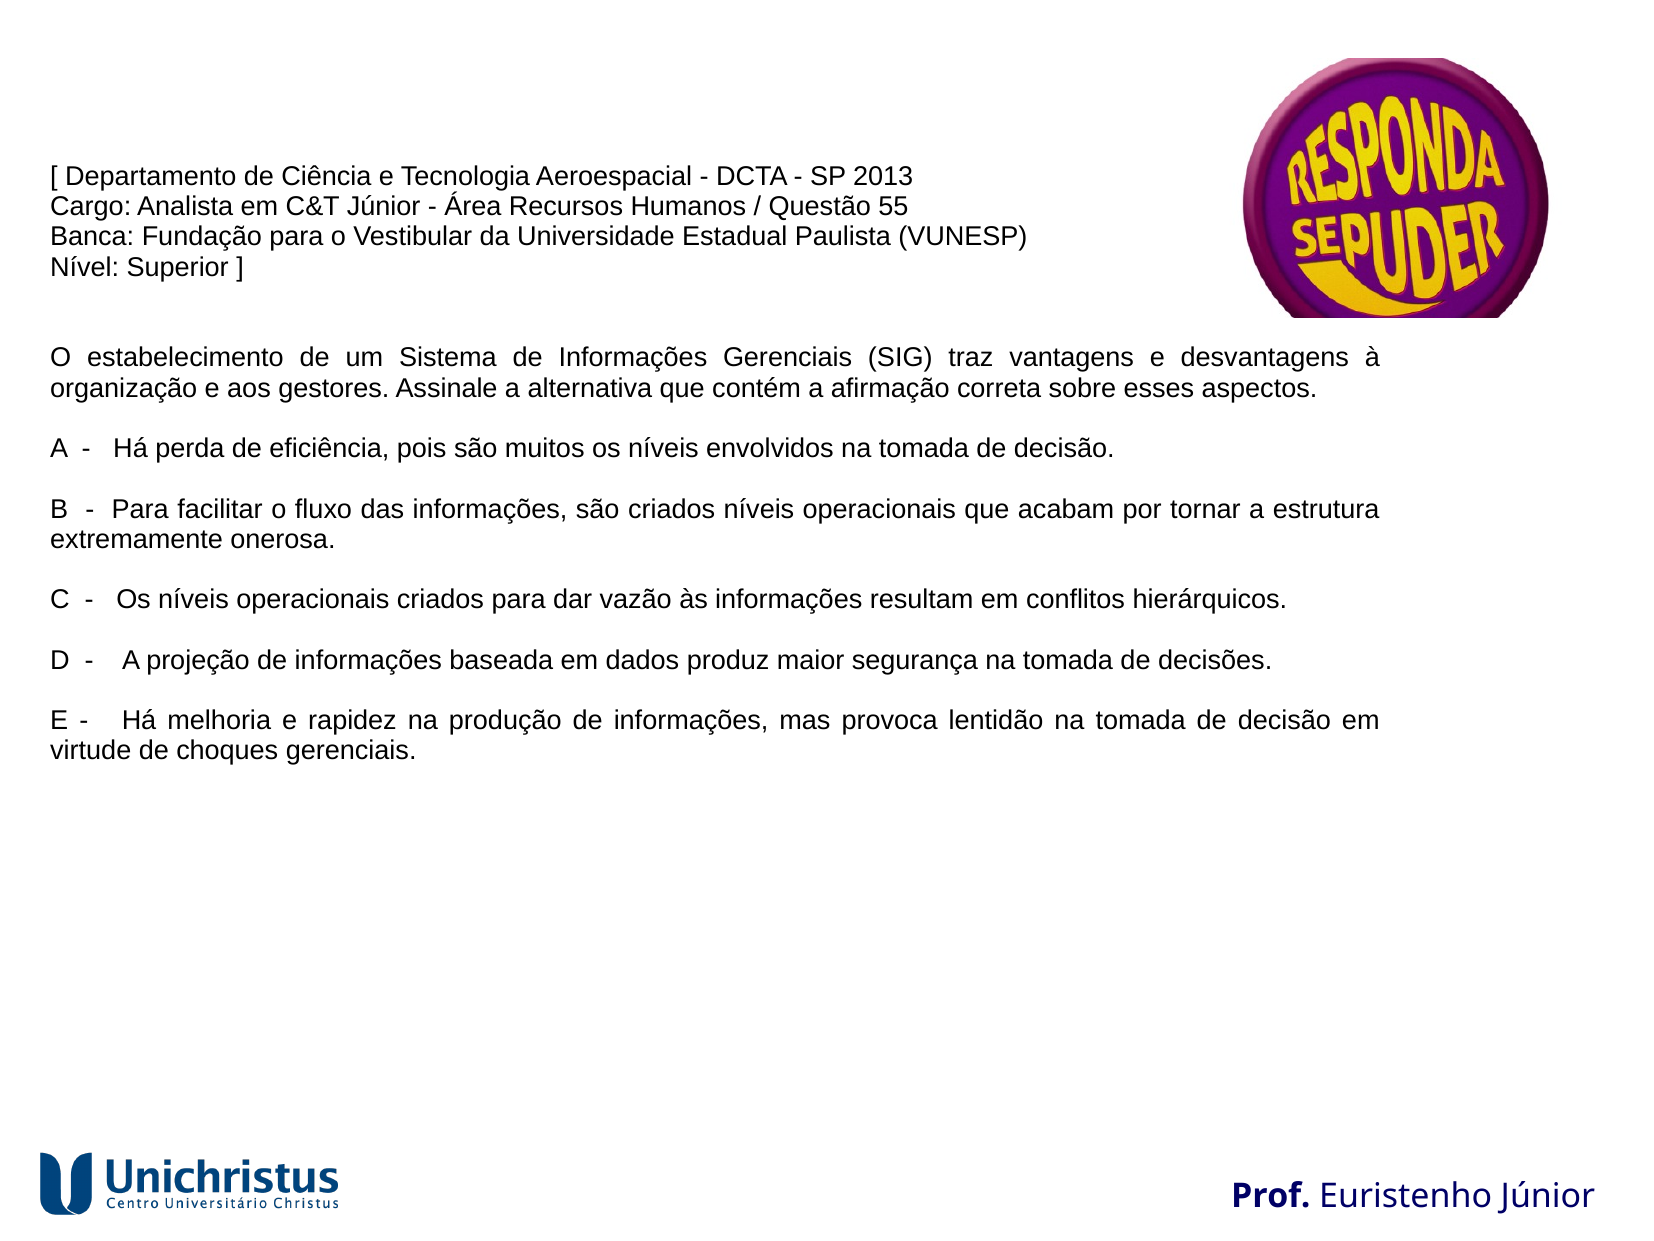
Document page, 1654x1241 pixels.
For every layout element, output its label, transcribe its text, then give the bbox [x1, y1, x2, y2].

picture [1133, 58, 1651, 318]
text_box [ Departamento de Ciência e Tecnologia Aeroespacial - DCTA - SP 2013 Cargo: Analista em C&T Júnior - Área Recursos Humanos / Questão 55 Banca: Fundação para o Vestibular da Universidade Estadual Paulista (VUNESP) Nível: Superior ] O estabelecimento de um Sistema de Informações Gerenciais (SIG) traz vantagens e desvantagens à organização e aos gestores. Assinale a alternativa que contém a afirmação correta sobre esses aspectos. A - Há perda de eficiência, pois são muitos os níveis envolvidos na tomada de decisão. B - Para facilitar o fluxo das informações, são criados níveis operacionais que acabam por tornar a estrutura extremamente onerosa. C - Os níveis operacionais criados para dar vazão às informações resultam em conflitos hierárquicos. D - A projeção de informações baseada em dados produz maior segurança na tomada de decisões. E - Há melhoria e rapidez na produção de informações, mas provoca lentidão na tomada de decisão em virtude de choques gerenciais. [35, 153, 1394, 1156]
picture [35, 1149, 343, 1217]
text_box Prof. Euristenho Júnior [1216, 1163, 1654, 1224]
